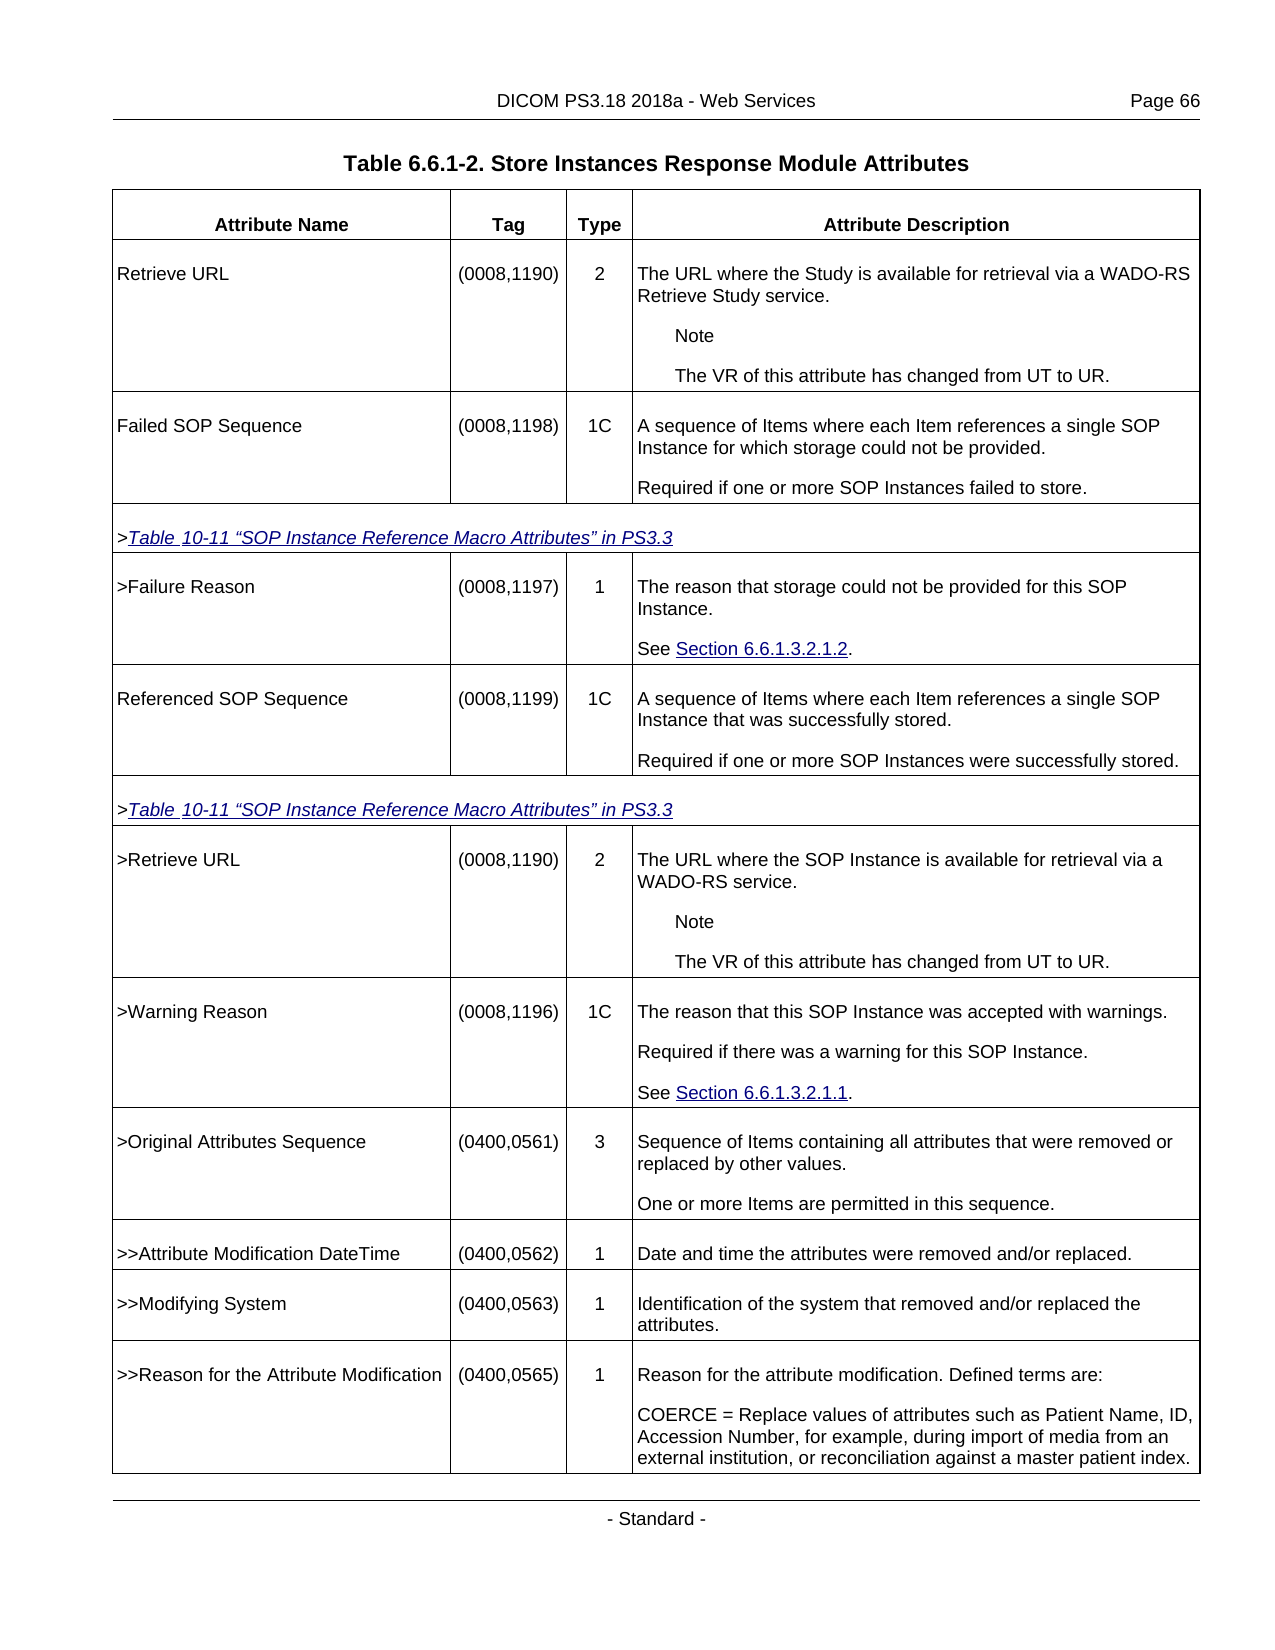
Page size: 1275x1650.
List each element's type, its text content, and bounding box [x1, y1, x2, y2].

table_cell >Table 10-11 “SOP Instance Reference Macro Attributes” in PS3.3 [113, 776, 1199, 825]
table_header Attribute Name [113, 190, 450, 239]
table_header Attribute Description [633, 190, 1199, 239]
table_cell 2 [567, 240, 632, 391]
table_cell Referenced SOP Sequence [113, 665, 450, 775]
table_cell >Retrieve URL [113, 826, 450, 977]
table_cell The reason that storage could not be provided for this SOP Instance. See Section 6.6.1.3.2.1.2. [633, 553, 1199, 664]
table_cell The URL where the SOP Instance is available for retrieval via a WADO-RS service. Note The VR of this attribute has changed from UT to UR. [633, 826, 1199, 977]
table_cell Identification of the system that removed and/or replaced the attributes. [633, 1270, 1199, 1340]
table_cell 1 [567, 1270, 632, 1340]
table_cell >Original Attributes Sequence [113, 1108, 450, 1219]
table_cell >>Reason for the Attribute Modification [113, 1341, 450, 1473]
table_cell (0008,1199) [451, 665, 566, 775]
table_cell Retrieve URL [113, 240, 450, 391]
table_cell (0400,0561) [451, 1108, 566, 1219]
table_cell Failed SOP Sequence [113, 392, 450, 502]
table_cell The reason that this SOP Instance was accepted with warnings. Required if there was a warning for this SOP Instance. See Section 6.6.1.3.2.1.1. [633, 978, 1199, 1107]
table_cell (0008,1197) [451, 553, 566, 664]
table_cell (0400,0562) [451, 1220, 566, 1268]
table_cell (0008,1190) [451, 826, 566, 977]
table_cell 1C [567, 665, 632, 775]
table_cell (0400,0565) [451, 1341, 566, 1473]
table_cell 2 [567, 826, 632, 977]
table_cell >Failure Reason [113, 553, 450, 664]
table_cell Reason for the attribute modification. Defined terms are: COERCE = Replace values of attributes such as Patient Name, ID, Accession Number, for example, during import of media from an external institution, or reconciliation against a master patient index. [633, 1341, 1199, 1473]
table_header Tag [451, 190, 566, 239]
table_cell 3 [567, 1108, 632, 1219]
table_cell >Warning Reason [113, 978, 450, 1107]
table_header Type [567, 190, 632, 239]
table_cell >Table 10-11 “SOP Instance Reference Macro Attributes” in PS3.3 [113, 504, 1199, 552]
table_cell (0008,1198) [451, 392, 566, 502]
table_cell 1 [567, 1220, 632, 1268]
table_cell A sequence of Items where each Item references a single SOP Instance for which storage could not be provided. Required if one or more SOP Instances failed to store. [633, 392, 1199, 502]
table_cell 1C [567, 392, 632, 502]
table_cell Date and time the attributes were removed and/or replaced. [633, 1220, 1199, 1268]
table_cell (0400,0563) [451, 1270, 566, 1340]
table_cell 1C [567, 978, 632, 1107]
table_cell A sequence of Items where each Item references a single SOP Instance that was successfully stored. Required if one or more SOP Instances were successfully stored. [633, 665, 1199, 775]
table_cell The URL where the Study is available for retrieval via a WADO-RS Retrieve Study service. Note The VR of this attribute has changed from UT to UR. [633, 240, 1199, 391]
table_cell 1 [567, 553, 632, 664]
table_cell Sequence of Items containing all attributes that were removed or replaced by other values. One or more Items are permitted in this sequence. [633, 1108, 1199, 1219]
table_cell 1 [567, 1341, 632, 1473]
table_cell (0008,1190) [451, 240, 566, 391]
text Table 6.6.1-2. Store Instances Response Module Attributes [112, 150, 1200, 176]
table_cell >>Modifying System [113, 1270, 450, 1340]
table_cell (0008,1196) [451, 978, 566, 1107]
table_cell >>Attribute Modification DateTime [113, 1220, 450, 1268]
